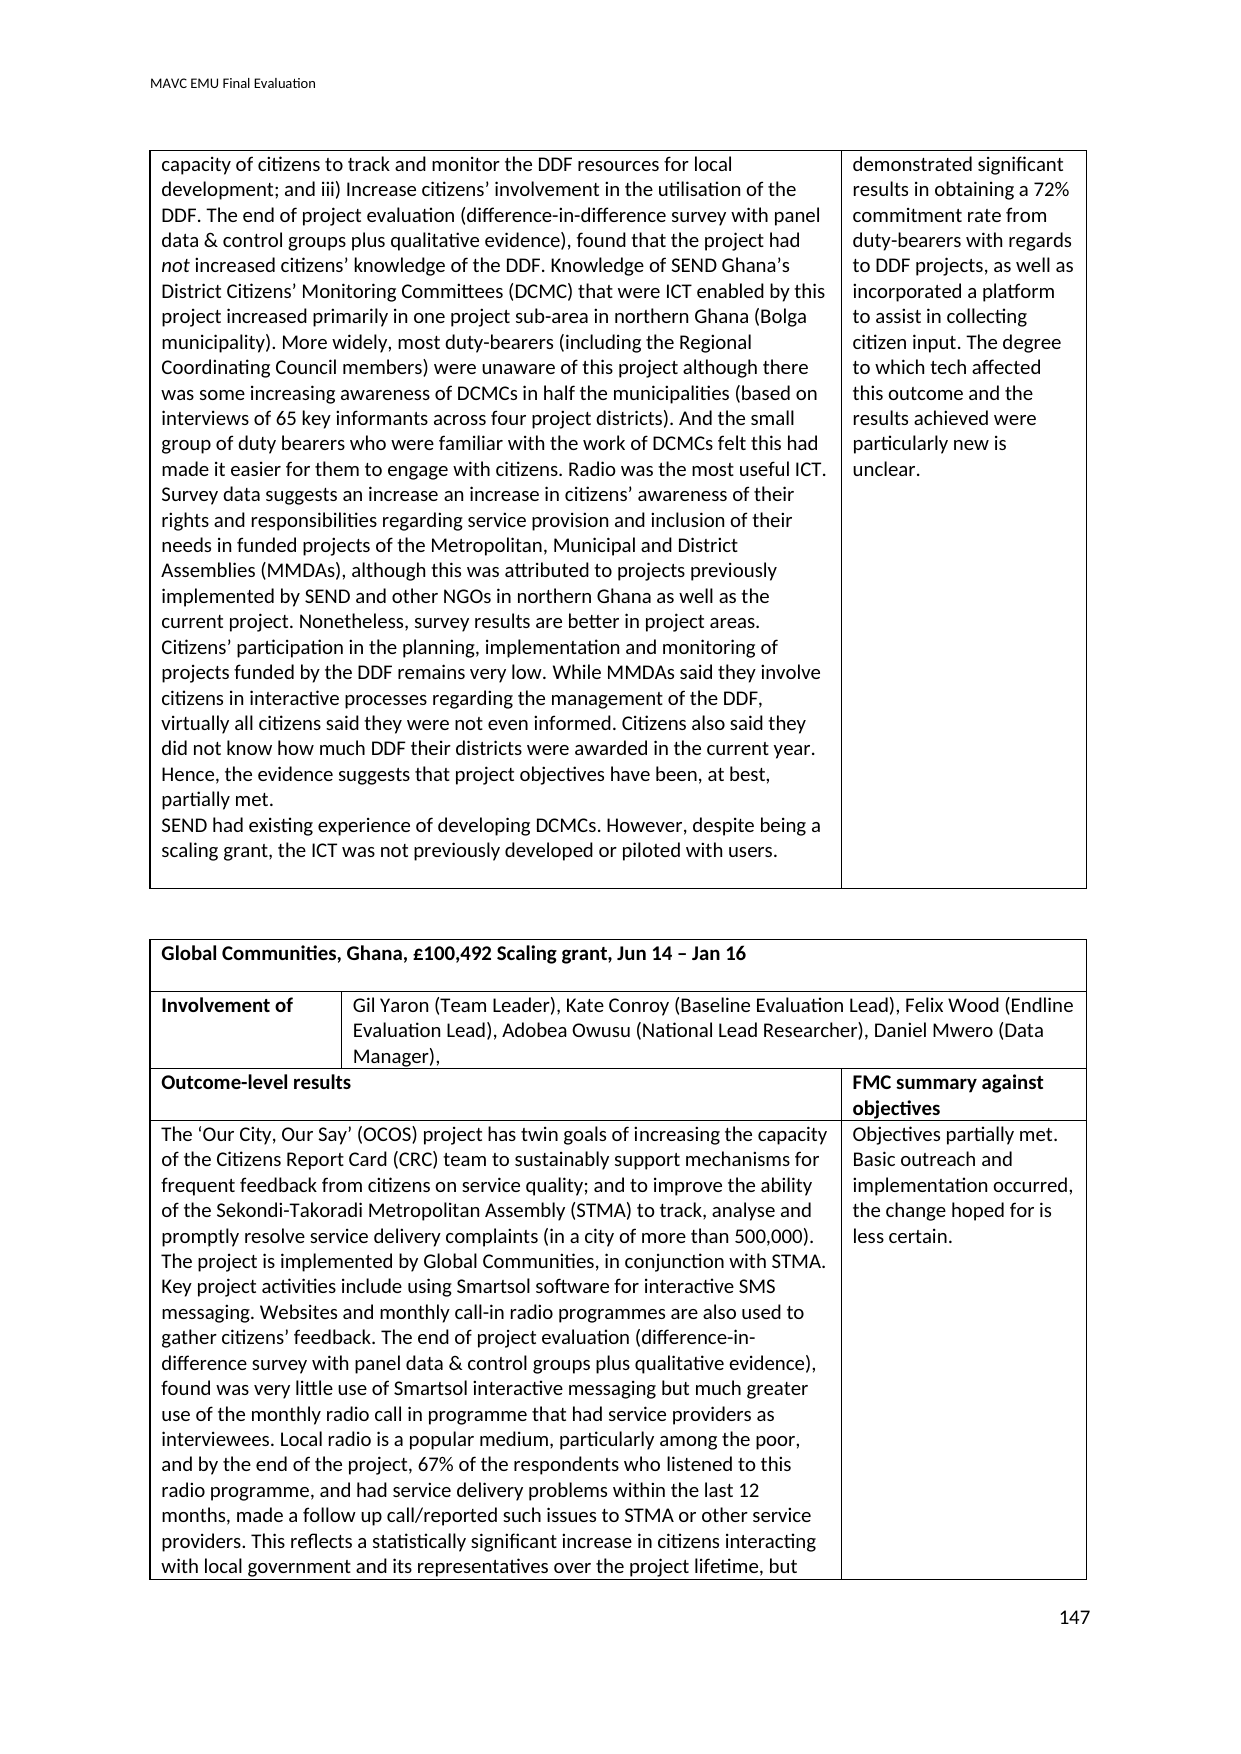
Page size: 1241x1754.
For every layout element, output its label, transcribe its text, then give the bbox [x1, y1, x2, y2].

table_cell The ‘Our City, Our Say’ (OCOS) project has twin goals of increasing the capacity of the Citizens Report Card (CRC) team to sustainably support mechanisms for frequent feedback from citizens on service quality; and to improve the ability of the Sekondi-Takoradi Metropolitan Assembly (STMA) to track, analyse and promptly resolve service delivery complaints (in a city of more than 500,000). The project is implemented by Global Communities, in conjunction with STMA. Key project activities include using Smartsol software for interactive SMS messaging. Websites and monthly call-in radio programmes are also used to gather citizens’ feedback. The end of project evaluation (difference-in-difference survey with panel data & control groups plus qualitative evidence), found was very little use of Smartsol interactive messaging but much greater use of the monthly radio call in programme that had service providers as interviewees. Local radio is a popular medium, particularly among the poor, and by the end of the project, 67% of the respondents who listened to this radio programme, and had service delivery problems within the last 12 months, made a follow up call/reported such issues to STMA or other service providers. This reflects a statistically significant increase in citizens interacting with local government and its representatives over the project lifetime, but [151, 1121, 841, 1579]
table_cell Outcome-level results [151, 1069, 841, 1120]
table_cell FMC summary against objectives [842, 1069, 1086, 1120]
table_cell Objectives partially met. Basic outreach and implementation occurred, the change hoped for is less certain. [842, 1121, 1086, 1579]
table_cell Involvement of [151, 992, 341, 1068]
table_cell demonstrated significant results in obtaining a 72% commitment rate from duty-bearers with regards to DDF projects, as well as incorporated a platform to assist in collecting citizen input. The degree to which tech affected this outcome and the results achieved were particularly new is unclear. [842, 151, 1086, 888]
table_cell Gil Yaron (Team Leader), Kate Conroy (Baseline Evaluation Lead), Felix Wood (Endline Evaluation Lead), Adobea Owusu (National Lead Researcher), Daniel Mwero (Data Manager), [342, 992, 1086, 1068]
table_header Global Communities, Ghana, £100,492 Scaling grant, Jun 14 – Jan 16 [151, 940, 1086, 991]
table_cell capacity of citizens to track and monitor the DDF resources for local development; and iii) Increase citizens’ involvement in the utilisation of the DDF. The end of project evaluation (difference-in-difference survey with panel data & control groups plus qualitative evidence), found that the project had not increased citizens’ knowledge of the DDF. Knowledge of SEND Ghana’s District Citizens’ Monitoring Committees (DCMC) that were ICT enabled by this project increased primarily in one project sub-area in northern Ghana (Bolga municipality). More widely, most duty-bearers (including the Regional Coordinating Council members) were unaware of this project although there was some increasing awareness of DCMCs in half the municipalities (based on interviews of 65 key informants across four project districts). And the small group of duty bearers who were familiar with the work of DCMCs felt this had made it easier for them to engage with citizens. Radio was the most useful ICT. Survey data suggests an increase an increase in citizens’ awareness of their rights and responsibilities regarding service provision and inclusion of their needs in funded projects of the Metropolitan, Municipal and District Assemblies (MMDAs), although this was attributed to projects previously implemented by SEND and other NGOs in northern Ghana as well as the current project. Nonetheless, survey results are better in project areas. Citizens’ participation in the planning, implementation and monitoring of projects funded by the DDF remains very low. While MMDAs said they involve citizens in interactive processes regarding the management of the DDF, virtually all citizens said they were not even informed. Citizens also said they did not know how much DDF their districts were awarded in the current year. Hence, the evidence suggests that project objectives have been, at best, partially met. SEND had existing experience of developing DCMCs. However, despite being a scaling grant, the ICT was not previously developed or piloted with users. [151, 151, 841, 888]
